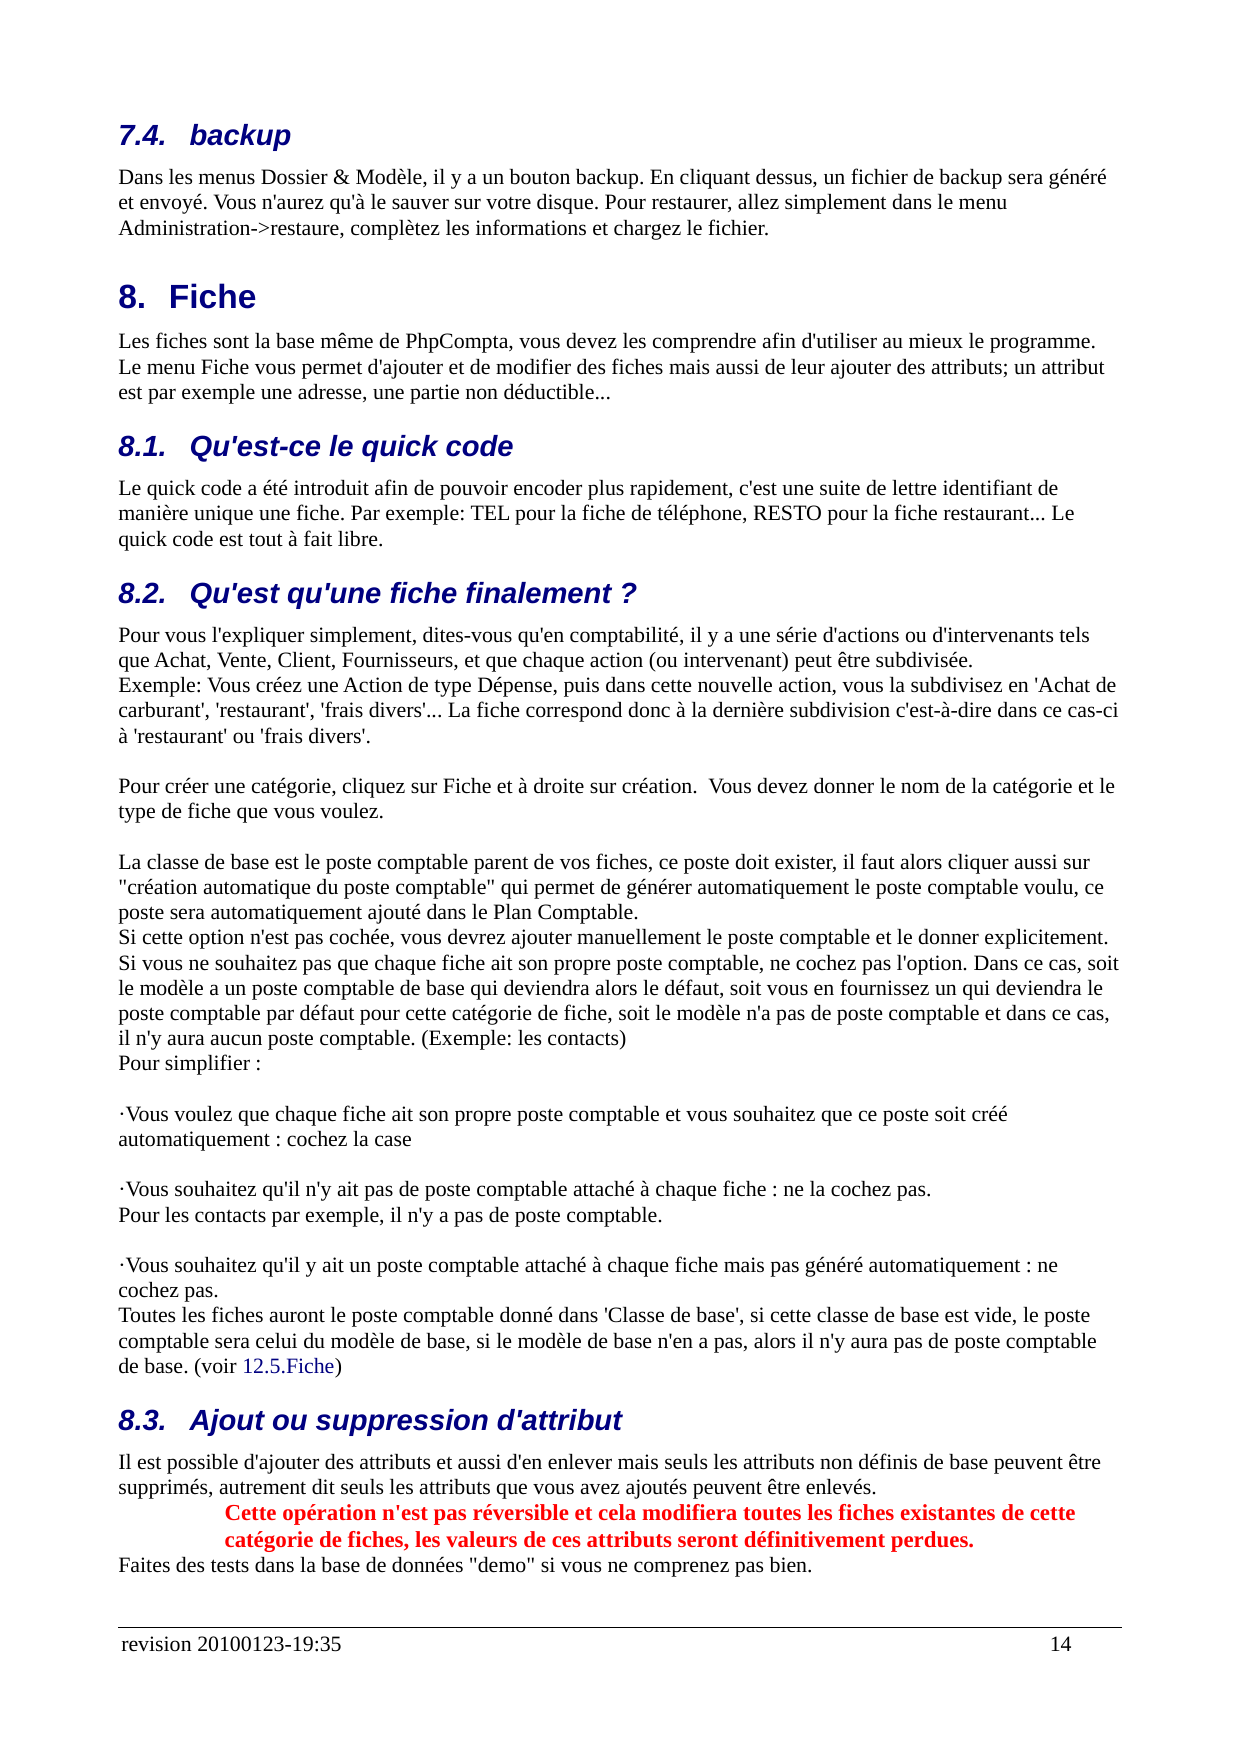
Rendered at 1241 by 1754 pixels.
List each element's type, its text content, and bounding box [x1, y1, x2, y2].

text Pour créer une catégorie, cliquez sur Fiche et à droite sur création. Vous devez donner le nom de la catégorie et le type de fiche que vous voulez. [118, 773, 1122, 823]
text Il est possible d'ajouter des attributs et aussi d'en enlever mais seuls les attributs non définis de base peuvent être supprimés, autrement dit seuls les attributs que vous avez ajoutés peuvent être enlevés. [118, 1449, 1122, 1499]
text Pour vous l'expliquer simplement, dites-vous qu'en comptabilité, il y a une série d'actions ou d'intervenants tels que Achat, Vente, Client, Fournisseurs, et que chaque action (ou intervenant) peut être subdivisée. [118, 622, 1122, 672]
text Faites des tests dans la base de données "demo" si vous ne comprenez pas bien. [118, 1552, 1122, 1577]
text Si vous ne souhaitez pas que chaque fiche ait son propre poste comptable, ne cochez pas l'option. Dans ce cas, soit le modèle a un poste comptable de base qui deviendra alors le défaut, soit vous en fournissez un qui deviendra le poste comptable par défaut pour cette catégorie de fiche, soit le modèle n'a pas de poste comptable et dans ce cas, il n'y aura aucun poste comptable. (Exemple: les contacts) [118, 949, 1122, 1050]
text Toutes les fiches auront le poste comptable donné dans 'Classe de base', si cette classe de base est vide, le poste comptable sera celui du modèle de base, si le modèle de base n'en a pas, alors il n'y aura pas de poste comptable de base. (voir 12.5.Fiche) [118, 1302, 1122, 1378]
text Les fiches sont la base même de PhpCompta, vous devez les comprendre afin d'utiliser au mieux le programme. Le menu Fiche vous permet d'ajouter et de modifier des fiches mais aussi de leur ajouter des attributs; un attribut est par exemple une adresse, une partie non déductible... [118, 328, 1122, 404]
text Pour simplifier : [118, 1050, 1122, 1076]
text Cette opération n'est pas réversible et cela modifiera toutes les fiches existantes de cette catégorie de fiches, les valeurs de ces attributs seront définitivement perdues. [224, 1499, 1122, 1552]
text Le quick code a été introduit afin de pouvoir encoder plus rapidement, c'est une suite de lettre identifiant de manière unique une fiche. Par exemple: TEL pour la fiche de téléphone, RESTO pour la fiche restaurant... Le quick code est tout à fait libre. [118, 475, 1122, 551]
text La classe de base est le poste comptable parent de vos fiches, ce poste doit exister, il faut alors cliquer aussi sur "création automatique du poste comptable" qui permet de générer automatiquement le poste comptable voulu, ce poste sera automatiquement ajouté dans le Plan Comptable. [118, 849, 1122, 924]
text Exemple: Vous créez une Action de type Dépense, puis dans cette nouvelle action, vous la subdivisez en 'Achat de carburant', 'restaurant', 'frais divers'... La fiche correspond donc à la dernière subdivision c'est-à-dire dans ce cas-ci à 'restaurant' ou 'frais divers'. [118, 672, 1122, 748]
subtitle Ajout ou suppression d'attribut [118, 1403, 1122, 1437]
text ·Vous souhaitez qu'il y ait un poste comptable attaché à chaque fiche mais pas généré automatiquement : ne cochez pas. [118, 1252, 1122, 1302]
text Si cette option n'est pas cochée, vous devrez ajouter manuellement le poste comptable et le donner explicitement. [118, 924, 1122, 949]
subtitle Qu'est qu'une fiche finalement ? [118, 576, 1122, 609]
text Dans les menus Dossier & Modèle, il y a un bouton backup. En cliquant dessus, un fichier de backup sera généré et envoyé. Vous n'aurez qu'à le sauver sur votre disque. Pour restaurer, allez simplement dans le menu Administration->restaure, complètez les informations et chargez le fichier. [118, 164, 1122, 240]
subtitle backup [118, 118, 1122, 152]
text ·Vous voulez que chaque fiche ait son propre poste comptable et vous souhaitez que ce poste soit créé automatiquement : cochez la case [118, 1101, 1122, 1151]
text ·Vous souhaitez qu'il n'y ait pas de poste comptable attaché à chaque fiche : ne la cochez pas. [118, 1176, 1122, 1202]
subtitle Fiche [118, 277, 1122, 316]
subtitle Qu'est-ce le quick code [118, 429, 1122, 463]
text Pour les contacts par exemple, il n'y a pas de poste comptable. [118, 1202, 1122, 1227]
